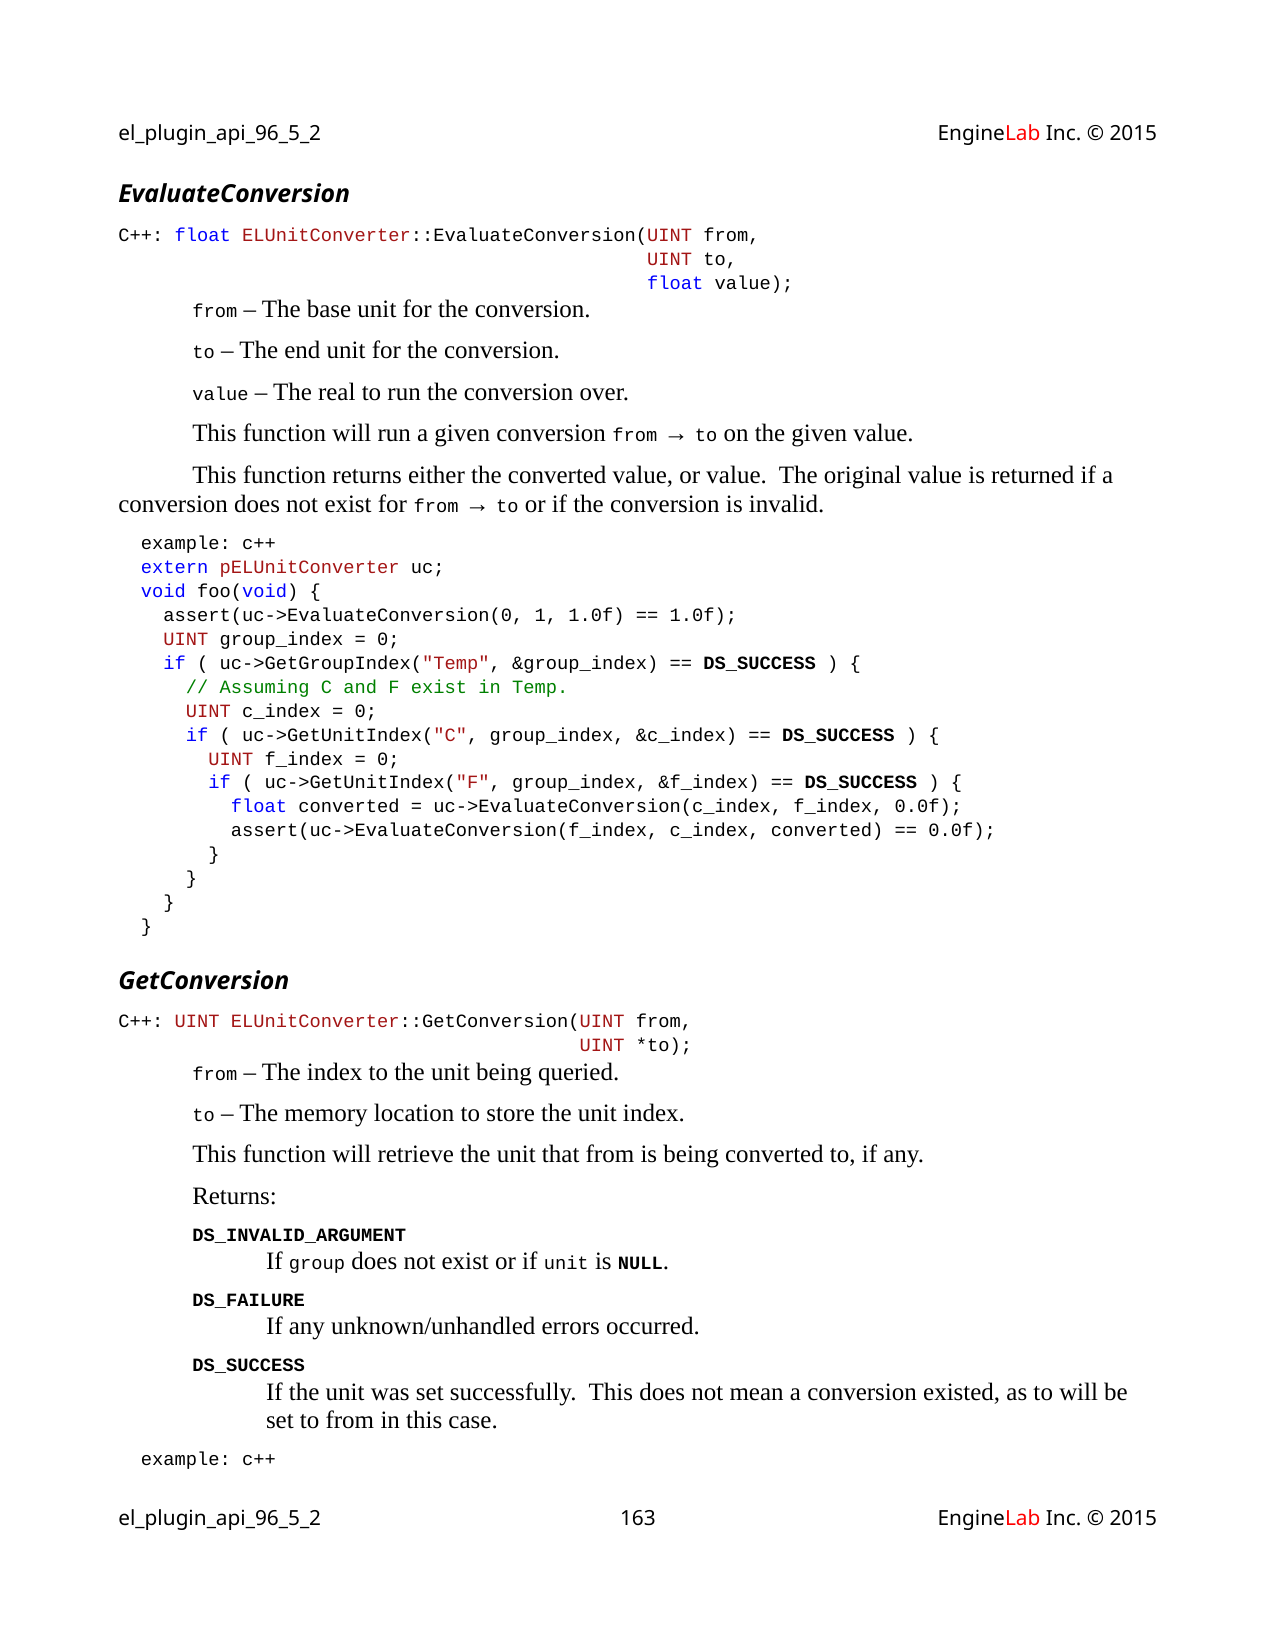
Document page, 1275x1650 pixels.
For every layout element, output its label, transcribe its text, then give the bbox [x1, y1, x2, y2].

subtitle GetConversion [118, 962, 1157, 996]
text UINT group_index = 0; [118, 626, 1157, 650]
text UINT f_index = 0; [118, 746, 1157, 770]
text } [118, 889, 1157, 913]
text If group does not exist or if unit is NULL. [118, 1246, 1157, 1275]
text UINT *to); [118, 1033, 1157, 1057]
text if ( uc->GetUnitIndex("F", group_index, &f_index) == DS_SUCCESS ) { [118, 770, 1157, 794]
text to – The memory location to store the unit index. [118, 1098, 1157, 1127]
text float value); [118, 270, 1157, 294]
text This function will retrieve the unit that from is being converted to, if any. [118, 1139, 1157, 1168]
text assert(uc->EvaluateConversion(0, 1, 1.0f) == 1.0f); [118, 602, 1157, 626]
text } [118, 913, 1157, 937]
text This function will run a given conversion from → to on the given value. [118, 418, 1157, 447]
text If the unit was set successfully. This does not mean a conversion existed, as to will be set to from in this case. [118, 1377, 1157, 1434]
text to – The end unit for the conversion. [118, 336, 1157, 364]
text UINT to, [118, 246, 1157, 270]
text DS_SUCCESS [118, 1353, 1157, 1377]
text C++: float ELUnitConverter::EvaluateConversion(UINT from, [118, 222, 1157, 246]
text void foo(void) { [118, 578, 1157, 602]
text This function returns either the converted value, or value. The original value is returned if a conversion does not exist for from → to or if the conversion is invalid. [118, 460, 1157, 518]
text } [118, 866, 1157, 889]
text float converted = uc->EvaluateConversion(c_index, f_index, 0.0f); [118, 794, 1157, 818]
text DS_INVALID_ARGUMENT [118, 1222, 1157, 1246]
text if ( uc->GetUnitIndex("C", group_index, &c_index) == DS_SUCCESS ) { [118, 722, 1157, 746]
text C++: UINT ELUnitConverter::GetConversion(UINT from, [118, 1009, 1157, 1033]
text DS_FAILURE [118, 1287, 1157, 1311]
text // Assuming C and F exist in Temp. [118, 674, 1157, 698]
text from – The base unit for the conversion. [118, 294, 1157, 323]
text example: c++ [118, 1447, 1157, 1471]
text } [118, 842, 1157, 866]
text if ( uc->GetGroupIndex("Temp", &group_index) == DS_SUCCESS ) { [118, 650, 1157, 674]
text from – The index to the unit being queried. [118, 1057, 1157, 1086]
text extern pELUnitConverter uc; [118, 554, 1157, 578]
text assert(uc->EvaluateConversion(f_index, c_index, converted) == 0.0f); [118, 818, 1157, 842]
text UINT c_index = 0; [118, 698, 1157, 722]
text value – The real to run the conversion over. [118, 377, 1157, 406]
subtitle EvaluateConversion [118, 176, 1157, 210]
text If any unknown/unhandled errors occurred. [118, 1311, 1157, 1340]
text Returns: [118, 1181, 1157, 1209]
text example: c++ [118, 530, 1157, 554]
